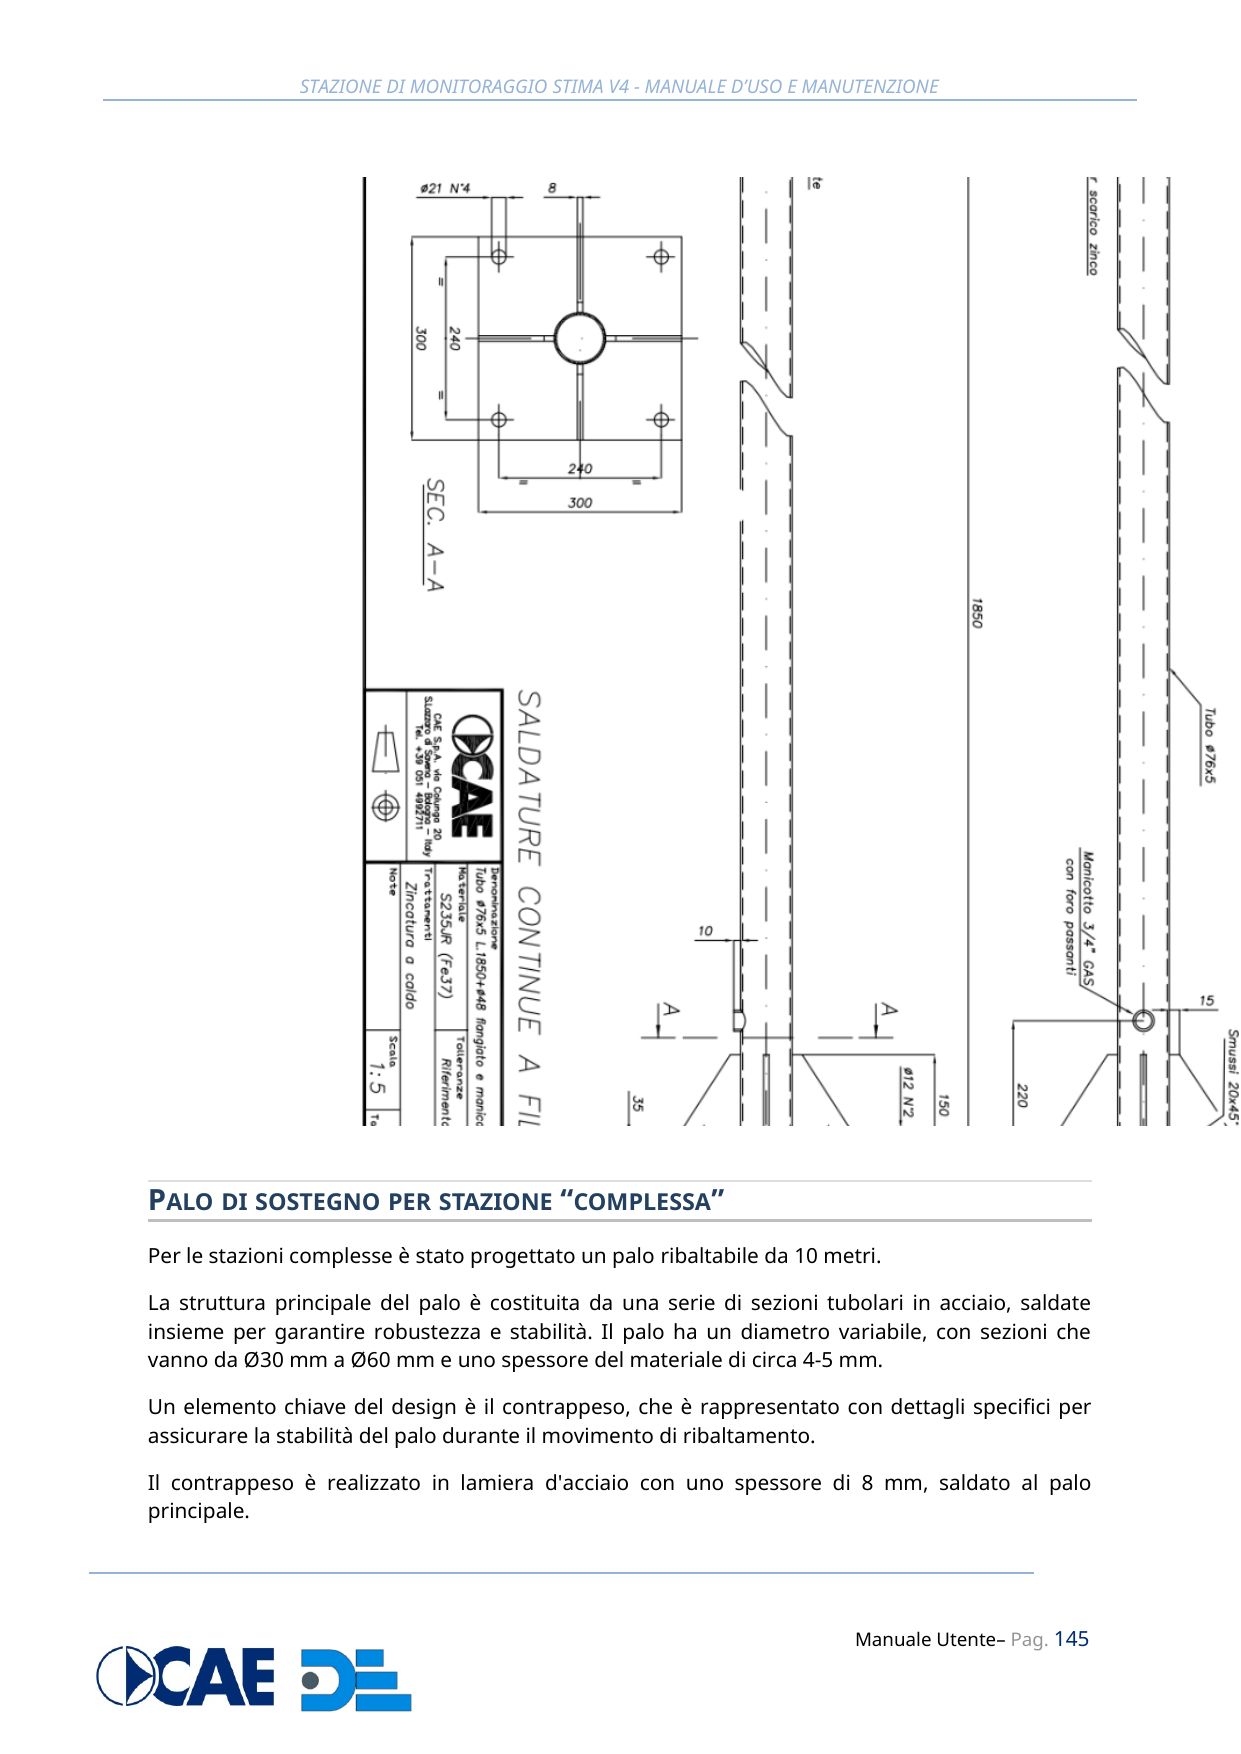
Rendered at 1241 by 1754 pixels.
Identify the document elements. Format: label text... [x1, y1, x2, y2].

text Il contrappeso è realizzato in lamiera d'acciaio con uno spessore di 8 mm, saldato al palo principale. [148, 1468, 1092, 1525]
text Un elemento chiave del design è il contrappeso, che è rappresentato con dettagli specifici per assicurare la stabilità del palo durante il movimento di ribaltamento. [148, 1392, 1092, 1449]
text La struttura principale del palo è costituita da una serie di sezioni tubolari in acciaio, saldate insieme per garantire robustezza e stabilità. Il palo ha un diametro variabile, con sezioni che vanno da Ø30 mm a Ø60 mm e uno spessore del materiale di circa 4-5 mm. [148, 1288, 1092, 1374]
subtitle Palo di sostegno per stazione “complessa” [148, 1182, 1092, 1219]
text Per le stazioni complesse è stato progettato un palo ribaltabile da 10 metri. [148, 1241, 1092, 1270]
